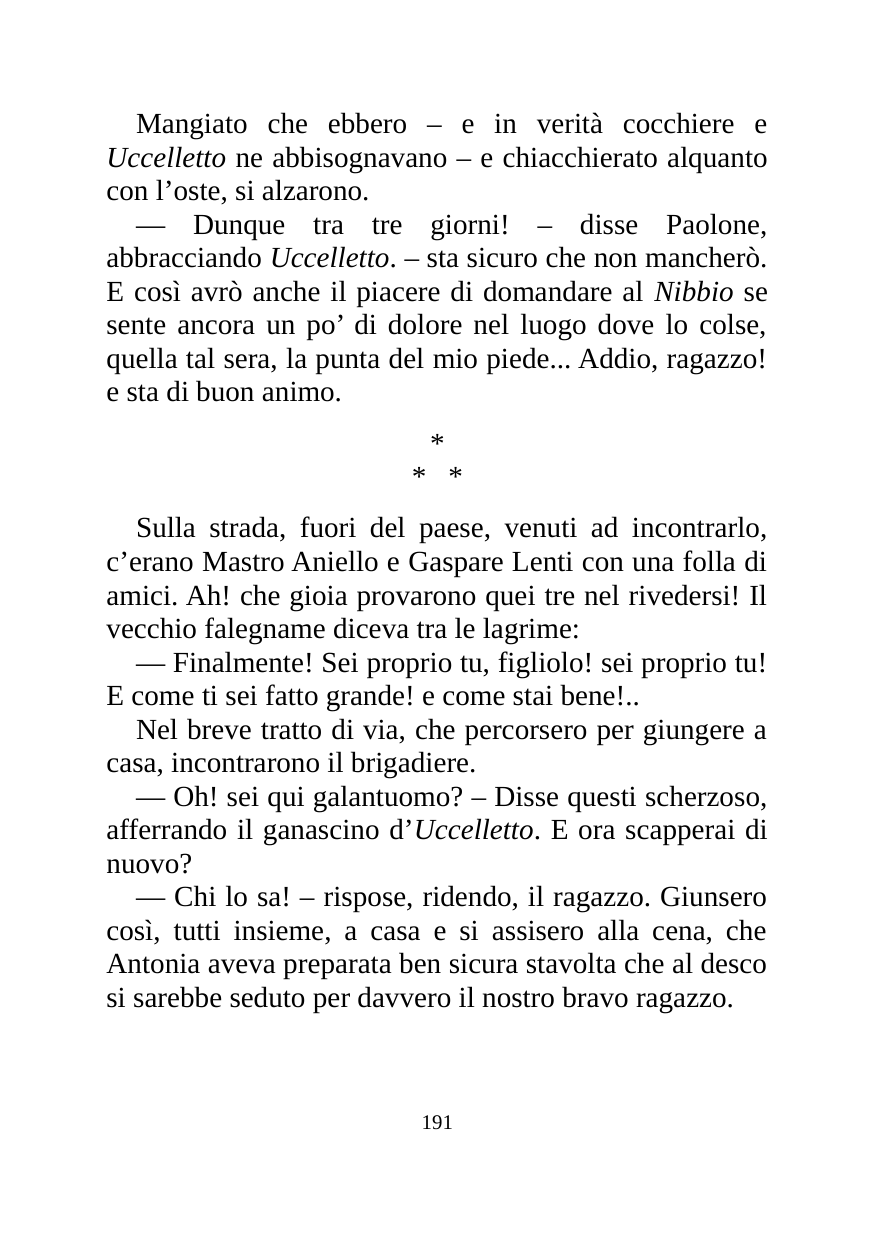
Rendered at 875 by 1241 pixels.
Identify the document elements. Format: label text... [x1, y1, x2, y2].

text — Chi lo sa! – rispose, ridendo, il ragazzo. Giunsero così, tutti insieme, a casa e si assisero alla cena, che Antonia aveva preparata ben sicura stavolta che al desco si sarebbe seduto per davvero il nostro bravo ragazzo. [106, 879, 768, 1014]
text Nel breve tratto di via, che percorsero per giungere a casa, incontrarono il brigadiere. [106, 712, 768, 779]
text — Oh! sei qui galantuomo? – Disse questi scherzoso, afferrando il ganascino d’Uccelletto. E ora scapperai di nuovo? [106, 779, 768, 879]
text * * * [106, 426, 768, 493]
text Sulla strada, fuori del paese, venuti ad incontrarlo, c’erano Mastro Aniello e Gaspare Lenti con una folla di amici. Ah! che gioia provarono quei tre nel rivedersi! Il vecchio falegname diceva tra le lagrime: [106, 511, 768, 645]
text — Dunque tra tre giorni! – disse Paolone, abbracciando Uccelletto. – sta sicuro che non mancherò. E così avrò anche il piacere di domandare al Nibbio se sente ancora un po’ di dolore nel luogo dove lo colse, quella tal sera, la punta del mio piede... Addio, ragazzo! e sta di buon animo. [106, 207, 768, 408]
text — Finalmente! Sei proprio tu, figliolo! sei proprio tu! E come ti sei fatto grande! e come stai bene!.. [106, 645, 768, 712]
text Mangiato che ebbero – e in verità cocchiere e Uccelletto ne abbisognavano – e chiacchierato alquanto con l’oste, si alzarono. [106, 106, 768, 207]
